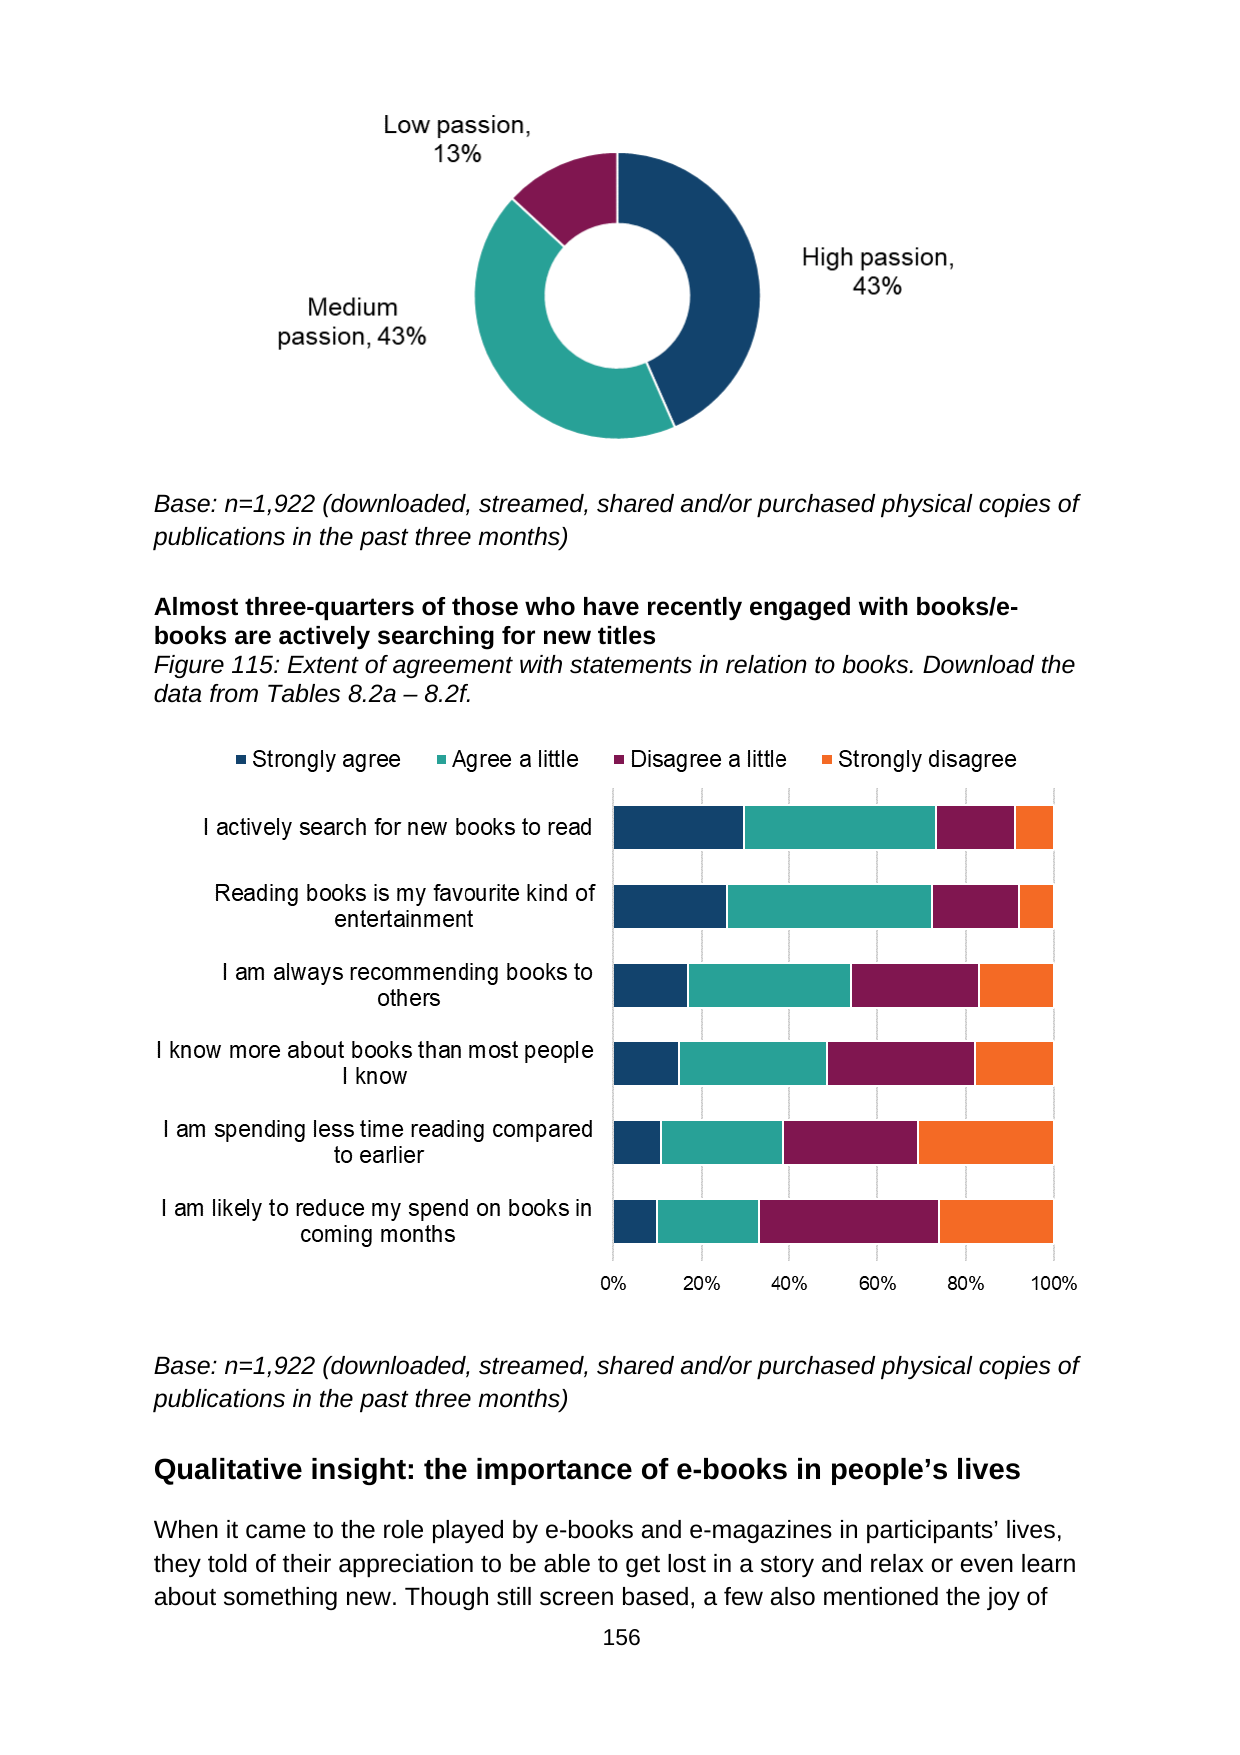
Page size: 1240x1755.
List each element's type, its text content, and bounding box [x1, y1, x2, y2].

text Figure 115: Extent of agreement with statements in relation to books. Download the data from Tables 8.2a – 8.2f. [153, 650, 1089, 707]
subtitle Qualitative insight: the importance of e-books in people’s lives [153, 1452, 1089, 1485]
text When it came to the role played by e-books and e-magazines in participants’ lives, they told of their appreciation to be able to get lost in a story and relax or even learn about something new. Though still screen based, a few also mentioned the joy of [153, 1516, 1089, 1610]
text Base: n=1,922 (downloaded, streamed, shared and/or purchased physical copies of publications in the past three months) [153, 1351, 1089, 1413]
text Base: n=1,922 (downloaded, streamed, shared and/or purchased physical copies of publications in the past three months) [153, 489, 1089, 551]
subtitle Almost three-quarters of those who have recently engaged with books/e-books are actively searching for new titles [153, 592, 1089, 650]
